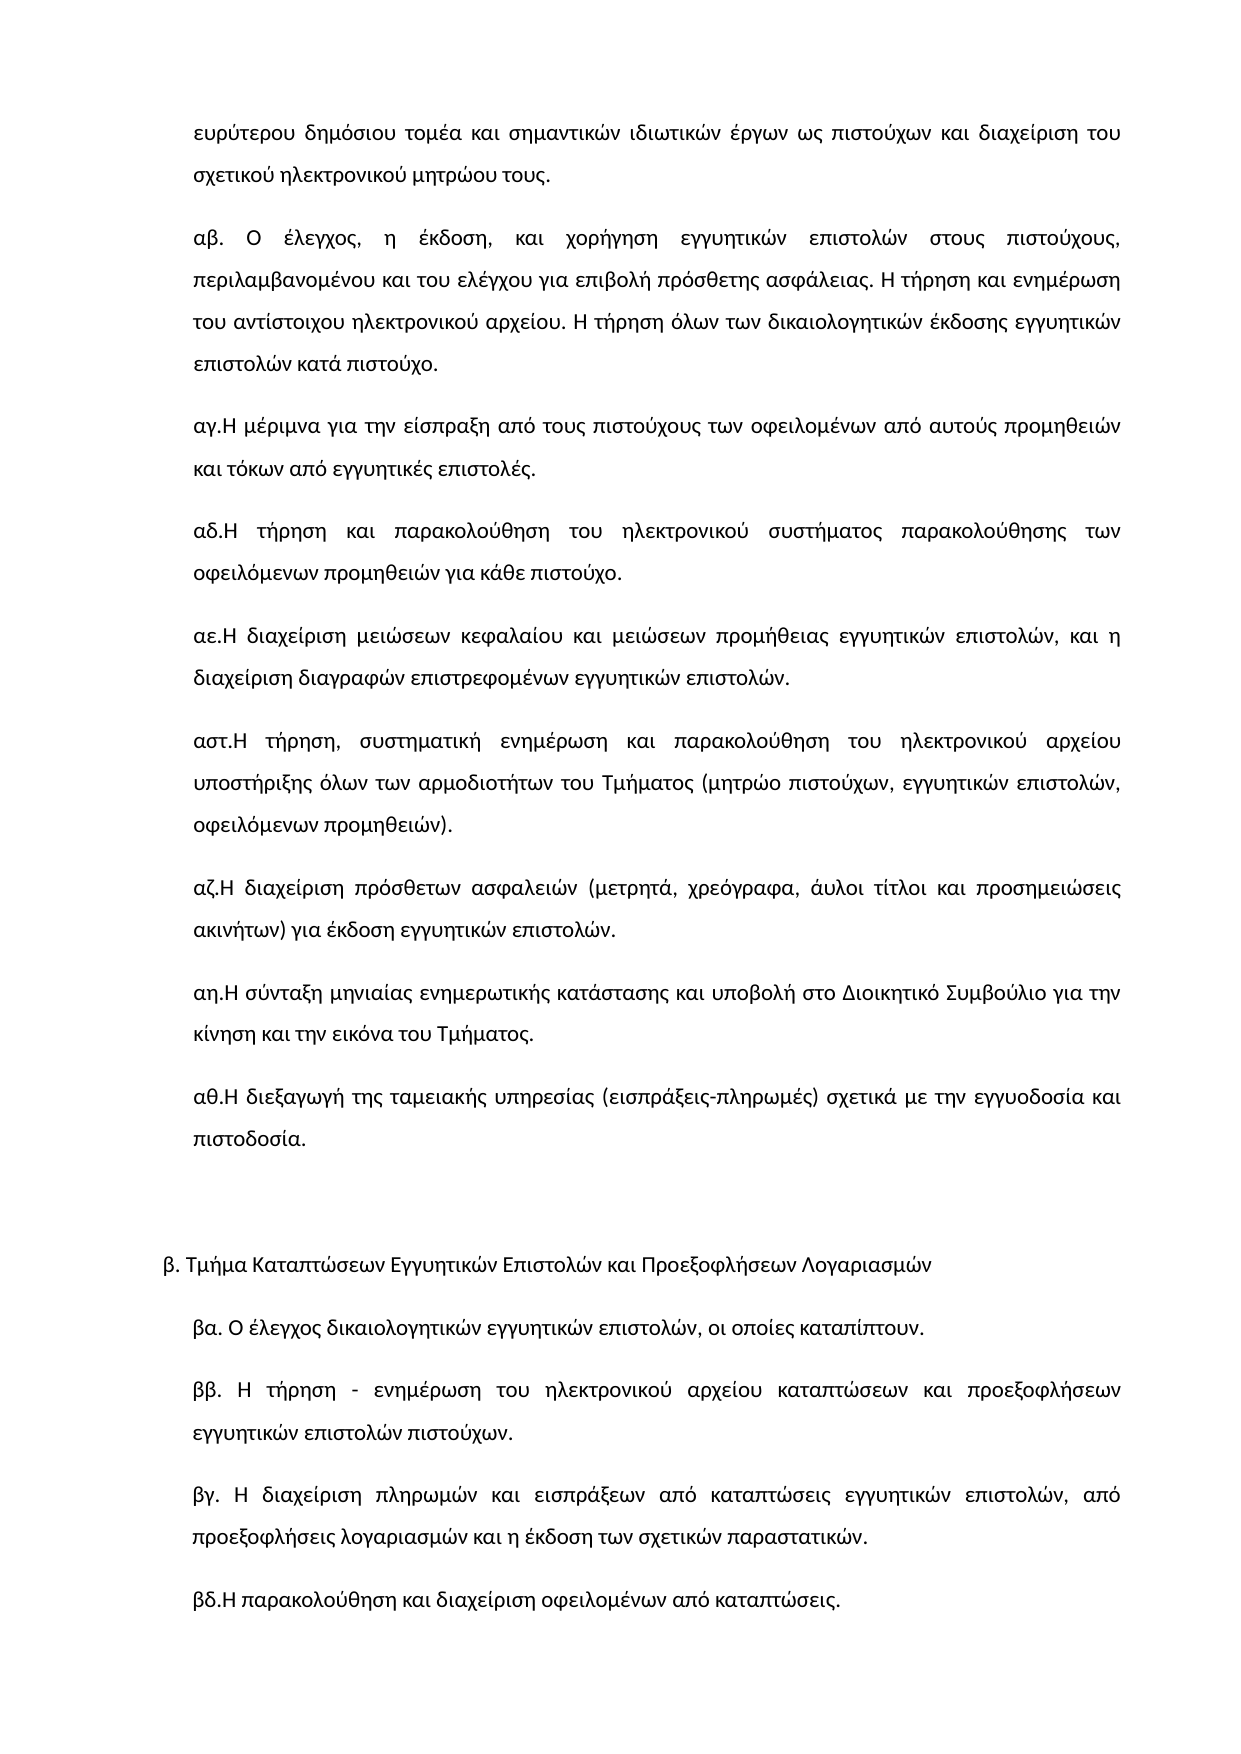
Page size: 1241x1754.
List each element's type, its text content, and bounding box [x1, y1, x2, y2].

text αζ.Η διαχείριση πρόσθετων ασφαλειών (μετρητά, χρεόγραφα, άυλοι τίτλοι και προσημειώσεις ακινήτων) για έκδοση εγγυητικών επιστολών. [193, 873, 1122, 943]
text ββ. Η τήρηση - ενημέρωση του ηλεκτρονικού αρχείου καταπτώσεων και προεξοφλήσεων εγγυητικών επιστολών πιστούχων. [192, 1376, 1122, 1446]
text αε.Η διαχείριση μειώσεων κεφαλαίου και μειώσεων προμήθειας εγγυητικών επιστολών, και η διαχείριση διαγραφών επιστρεφομένων εγγυητικών επιστολών. [193, 621, 1122, 691]
text β. Τμήμα Καταπτώσεων Εγγυητικών Επιστολών και Προεξοφλήσεων Λογαριασμών [162, 1250, 1122, 1278]
text αθ.Η διεξαγωγή της ταμειακής υπηρεσίας (εισπράξεις-πληρωμές) σχετικά με την εγγυοδοσία και πιστοδοσία. [193, 1082, 1122, 1152]
text βα. Ο έλεγχος δικαιολογητικών εγγυητικών επιστολών, οι οποίες καταπίπτουν. [192, 1313, 1122, 1341]
text αστ.Η τήρηση, συστηματική ενημέρωση και παρακολούθηση του ηλεκτρονικού αρχείου υποστήριξης όλων των αρμοδιοτήτων του Τμήματος (μητρώο πιστούχων, εγγυητικών επιστολών, οφειλόμενων προμηθειών). [193, 726, 1122, 838]
text αβ. Ο έλεγχος, η έκδοση, και χορήγηση εγγυητικών επιστολών στους πιστούχους, περιλαμβανομένου και του ελέγχου για επιβολή πρόσθετης ασφάλειας. Η τήρηση και ενημέρωση του αντίστοιχου ηλεκτρονικού αρχείου. Η τήρηση όλων των δικαιολογητικών έκδοσης εγγυητικών επιστολών κατά πιστούχο. [193, 223, 1122, 377]
text ευρύτερου δημόσιου τομέα και σημαντικών ιδιωτικών έργων ως πιστούχων και διαχείριση του σχετικού ηλεκτρονικού μητρώου τους. [193, 118, 1122, 188]
text βδ.Η παρακολούθηση και διαχείριση οφειλομένων από καταπτώσεις. [192, 1585, 1122, 1613]
text αη.Η σύνταξη μηνιαίας ενημερωτικής κατάστασης και υποβολή στο Διοικητικό Συμβούλιο για την κίνηση και την εικόνα του Τμήματος. [193, 978, 1122, 1048]
text αδ.Η τήρηση και παρακολούθηση του ηλεκτρονικού συστήματος παρακολούθησης των οφειλόμενων προμηθειών για κάθε πιστούχο. [193, 516, 1122, 586]
text βγ. Η διαχείριση πληρωμών και εισπράξεων από καταπτώσεις εγγυητικών επιστολών, από προεξοφλήσεις λογαριασμών και η έκδοση των σχετικών παραστατικών. [192, 1480, 1122, 1550]
text αγ.Η μέριμνα για την είσπραξη από τους πιστούχους των οφειλομένων από αυτούς προμηθειών και τόκων από εγγυητικές επιστολές. [193, 412, 1122, 482]
